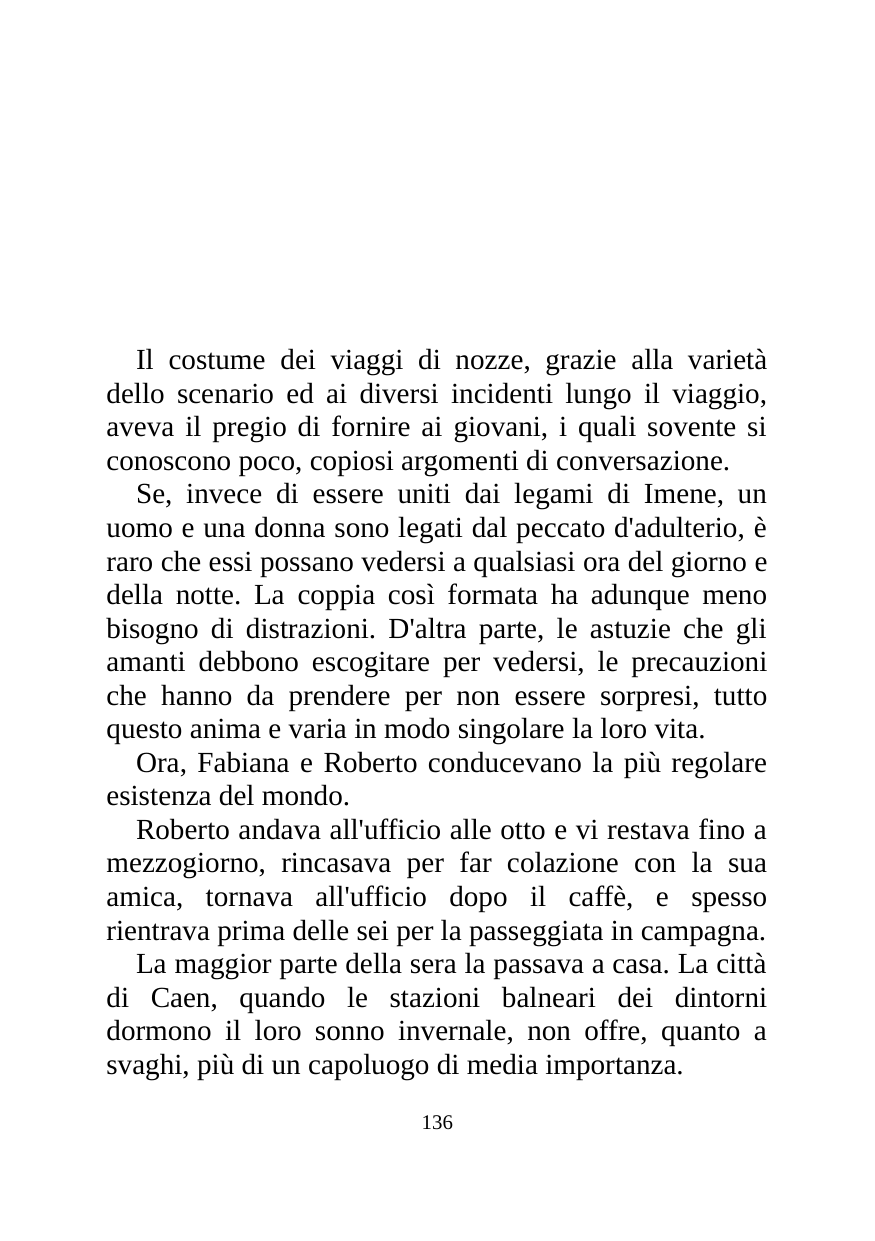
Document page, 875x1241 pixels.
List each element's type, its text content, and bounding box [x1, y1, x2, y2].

text Se, invece di essere uniti dai legami di Imene, un uomo e una donna sono legati dal peccato d'adulterio, è raro che essi possano vedersi a qualsiasi ora del giorno e della notte. La coppia così formata ha adunque meno bisogno di distrazioni. D'altra parte, le astuzie che gli amanti debbono escogitare per vedersi, le precauzioni che hanno da prendere per non essere sorpresi, tutto questo anima e varia in modo singolare la loro vita. [106, 477, 768, 745]
text La maggior parte della sera la passava a casa. La città di Caen, quando le stazioni balneari dei dintorni dormono il loro sonno invernale, non offre, quanto a svaghi, più di un capoluogo di media importanza. [106, 946, 768, 1080]
text Il costume dei viaggi di nozze, grazie alla varietà dello scenario ed ai diversi incidenti lungo il viaggio, aveva il pregio di fornire ai giovani, i quali sovente si conoscono poco, copiosi argomenti di conversazione. [106, 342, 768, 477]
text Roberto andava all'ufficio alle otto e vi restava fino a mezzogiorno, rincasava per far colazione con la sua amica, tornava all'ufficio dopo il caffè, e spesso rientrava prima delle sei per la passeggiata in campagna. [106, 812, 768, 946]
text Ora, Fabiana e Roberto conducevano la più regolare esistenza del mondo. [106, 745, 768, 812]
